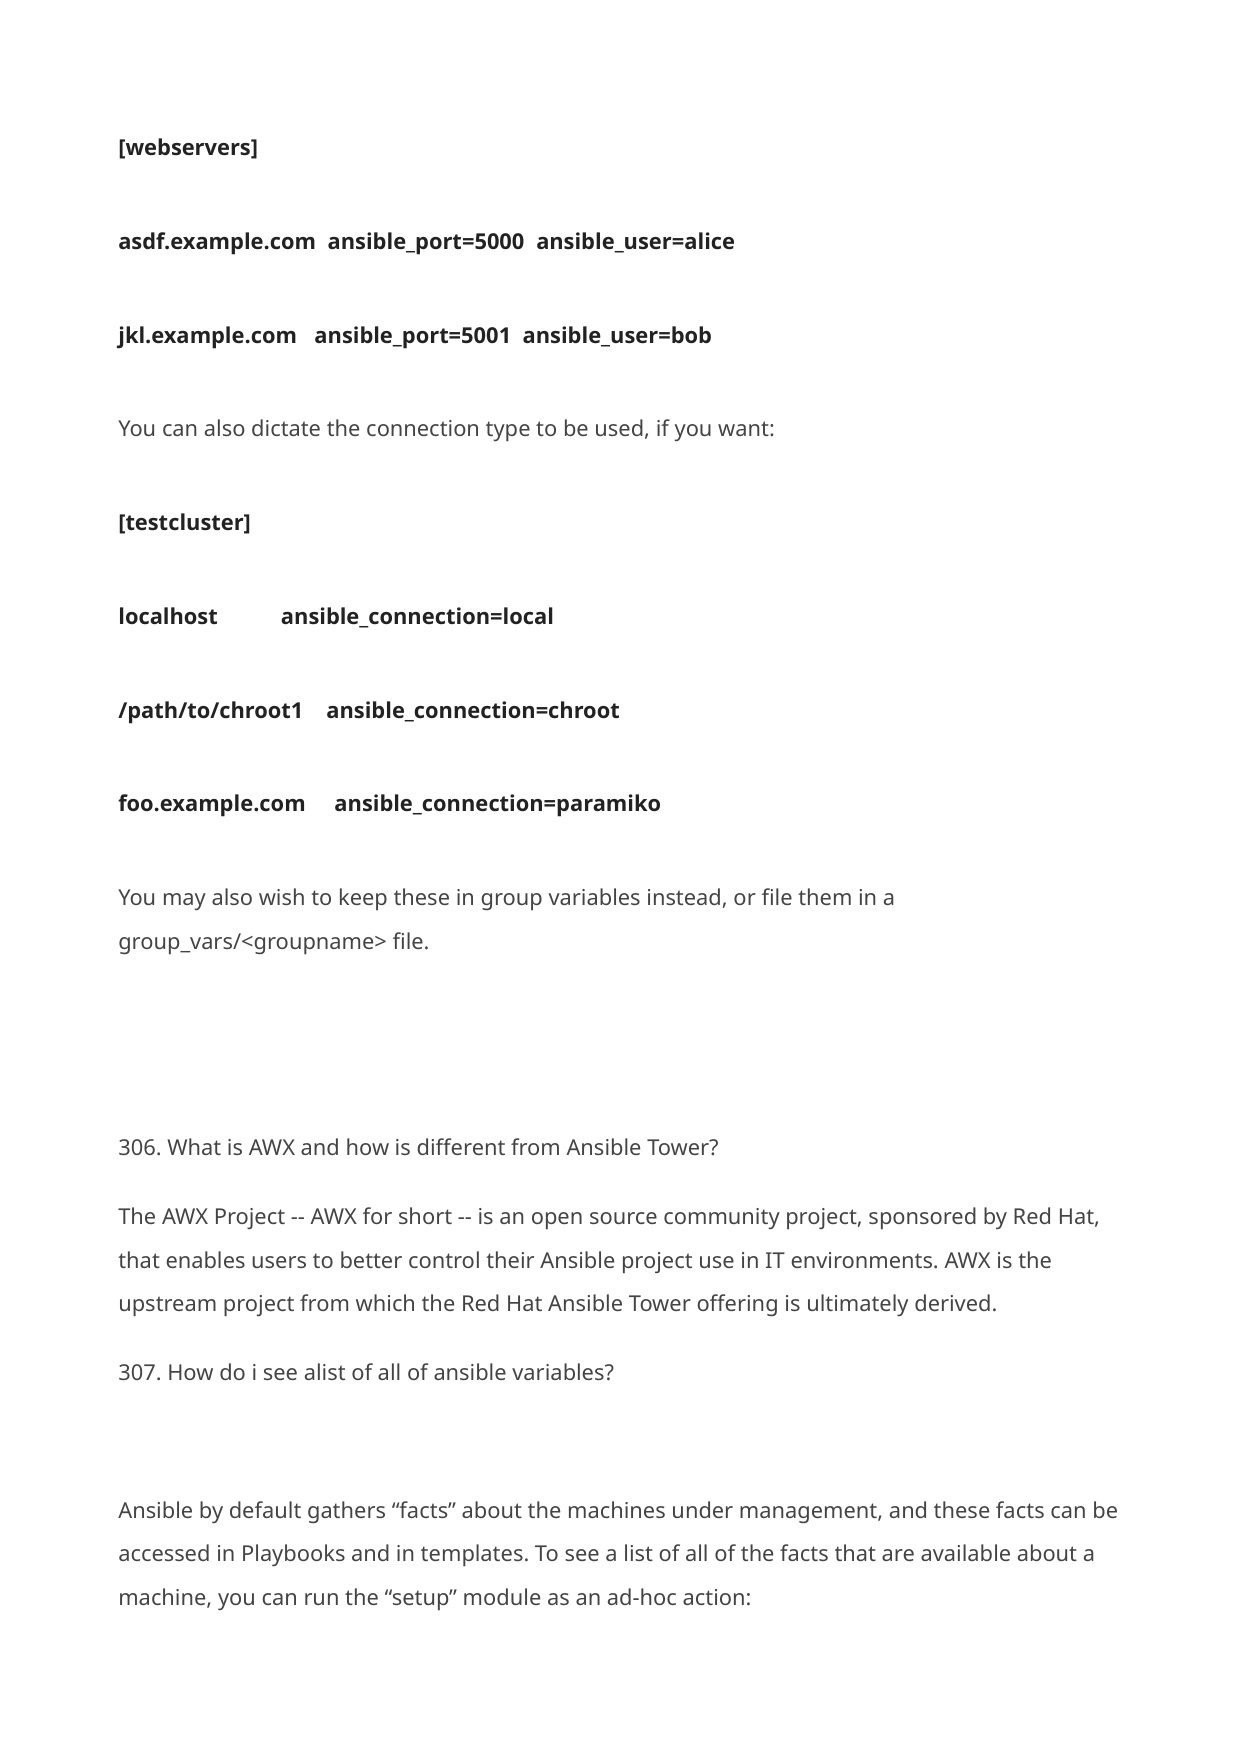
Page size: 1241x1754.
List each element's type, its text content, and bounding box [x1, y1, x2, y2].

text foo.example.com ansible_connection=paramiko [118, 774, 1122, 818]
text jkl.example.com ansible_port=5001 ansible_user=bob [118, 306, 1122, 349]
text [testcluster] [118, 493, 1122, 537]
text asdf.example.com ansible_port=5000 ansible_user=alice [118, 212, 1122, 256]
text [webservers] [118, 118, 1122, 162]
text 307. How do i see alist of all of ansible variables? [118, 1343, 1122, 1387]
text You may also wish to keep these in group variables instead, or file them in a group_vars/<groupname> file. [118, 868, 1122, 956]
text You can also dictate the connection type to be used, if you want: [118, 399, 1122, 443]
text /path/to/chroot1 ansible_connection=chroot [118, 681, 1122, 724]
text The AWX Project -- AWX for short -- is an open source community project, sponsored by Red Hat, that enables users to better control their Ansible project use in IT environments. AWX is the upstream project from which the Red Hat Ansible Tower offering is ultimately derived. [118, 1187, 1122, 1318]
text 306. What is AWX and how is different from Ansible Tower? [118, 1118, 1122, 1162]
text Ansible by default gathers “facts” about the machines under management, and these facts can be accessed in Playbooks and in templates. To see a list of all of the facts that are available about a machine, you can run the “setup” module as an ad-hoc action: [118, 1481, 1122, 1612]
text localhost ansible_connection=local [118, 587, 1122, 631]
